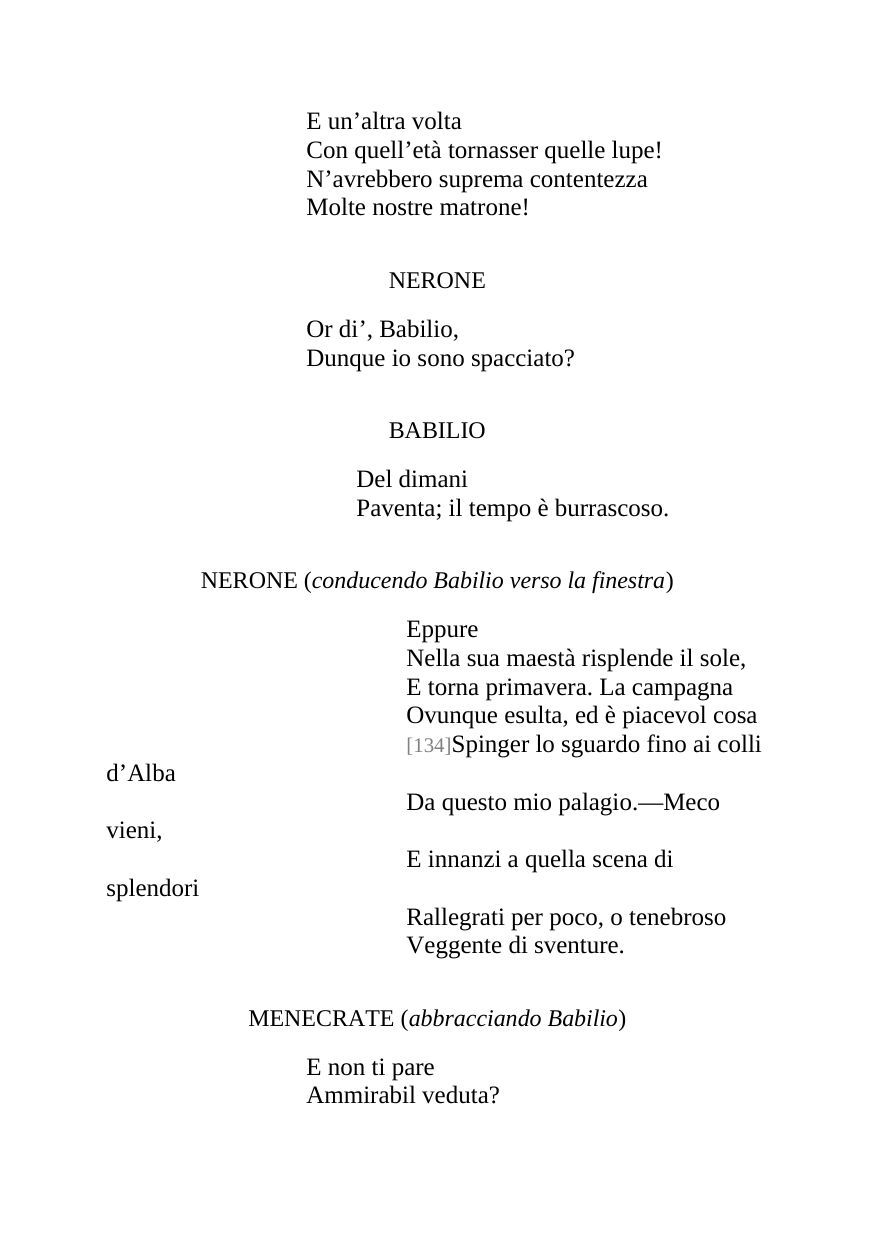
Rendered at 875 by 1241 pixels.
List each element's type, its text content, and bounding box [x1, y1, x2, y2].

text [134]Spinger lo sguardo fino ai colli d’Alba [106, 729, 768, 787]
text Paventa; il tempo è burrascoso. [106, 493, 768, 521]
text Veggente di sventure. [106, 930, 768, 959]
text Ammirabil veduta? [106, 1080, 768, 1109]
text Or di’, Babilio, [106, 314, 768, 343]
text Con quell’età tornasser quelle lupe! [106, 135, 768, 164]
text MENECRATE (abbracciando Babilio) [106, 1004, 768, 1032]
text NERONE [106, 266, 768, 294]
text E torna primavera. La campagna [106, 672, 768, 700]
text Da questo mio palagio.—Meco vieni, [106, 787, 768, 844]
text N’avrebbero suprema contentezza [106, 164, 768, 192]
text E un’altra volta [106, 106, 768, 135]
text BABILIO [106, 416, 768, 444]
text E innanzi a quella scena di splendori [106, 844, 768, 902]
text Del dimani [106, 464, 768, 493]
text Eppure [106, 614, 768, 643]
text Rallegrati per poco, o tenebroso [106, 902, 768, 930]
text NERONE (conducendo Babilio verso la finestra) [106, 566, 768, 594]
text Dunque io sono spacciato? [106, 343, 768, 371]
text Molte nostre matrone! [106, 192, 768, 221]
text Ovunque esulta, ed è piacevol cosa [106, 700, 768, 729]
text Nella sua maestà risplende il sole, [106, 643, 768, 672]
text E non ti pare [106, 1052, 768, 1080]
